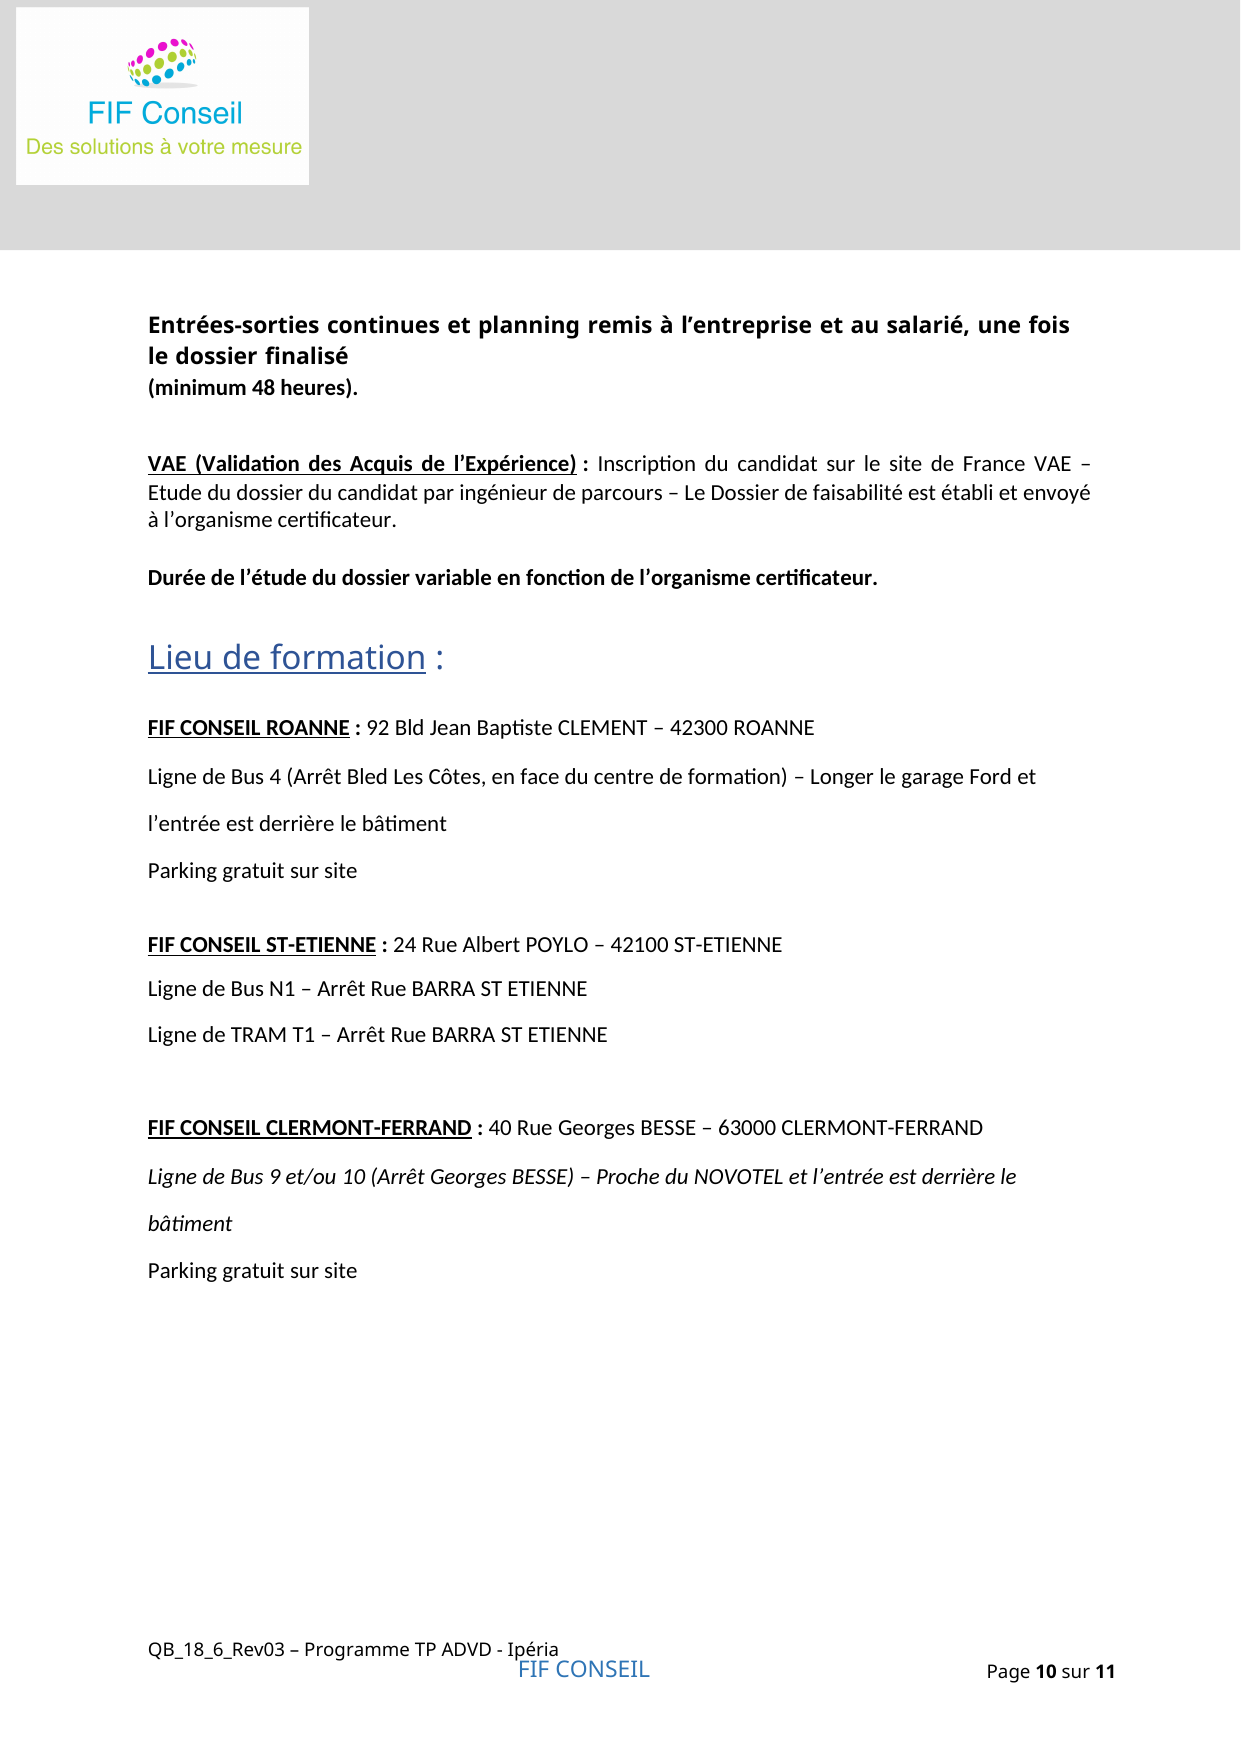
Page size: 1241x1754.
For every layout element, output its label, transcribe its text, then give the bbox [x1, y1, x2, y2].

text FIF CONSEIL ROANNE : 92 Bld Jean Baptiste CLEMENT – 42300 ROANNE [148, 713, 1093, 741]
text bâtiment [148, 1209, 1093, 1237]
text Parking gratuit sur site [148, 1256, 1093, 1284]
text FIF CONSEIL CLERMONT-FERRAND : 40 Rue Georges BESSE – 63000 CLERMONT-FERRAND [148, 1113, 1093, 1141]
text l’entrée est derrière le bâtiment [148, 809, 1093, 837]
picture [17, 8, 309, 185]
text Ligne de Bus N1 – Arrêt Rue BARRA ST ETIENNE Ligne de TRAM T1 – Arrêt Rue BARRA ST ETIENNE [148, 974, 622, 1048]
text (minimum 48 heures). [148, 373, 1093, 402]
text Parking gratuit sur site [148, 856, 1093, 884]
text Durée de l’étude du dossier variable en fonction de l’organisme certificateur. [148, 563, 1093, 591]
subtitle Entrées-sorties continues et planning remis à l’entreprise et au salarié, une fois le dossier finalisé [148, 309, 1093, 371]
subtitle Lieu de formation : [148, 634, 1093, 679]
text Ligne de Bus 9 et/ou 10 (Arrêt Georges BESSE) – Proche du NOVOTEL et l’entrée est derrière le [148, 1162, 1093, 1190]
text VAE (Validation des Acquis de l’Expérience) : Inscription du candidat sur le site de France VAE – Etude du dossier du candidat par ingénieur de parcours – Le Dossier de faisabilité est établi et envoyé à l’organisme certificateur. [148, 449, 1093, 534]
text FIF CONSEIL ST-ETIENNE : 24 Rue Albert POYLO – 42100 ST-ETIENNE [148, 931, 1093, 959]
text Ligne de Bus 4 (Arrêt Bled Les Côtes, en face du centre de formation) – Longer le garage Ford et [148, 762, 1093, 790]
